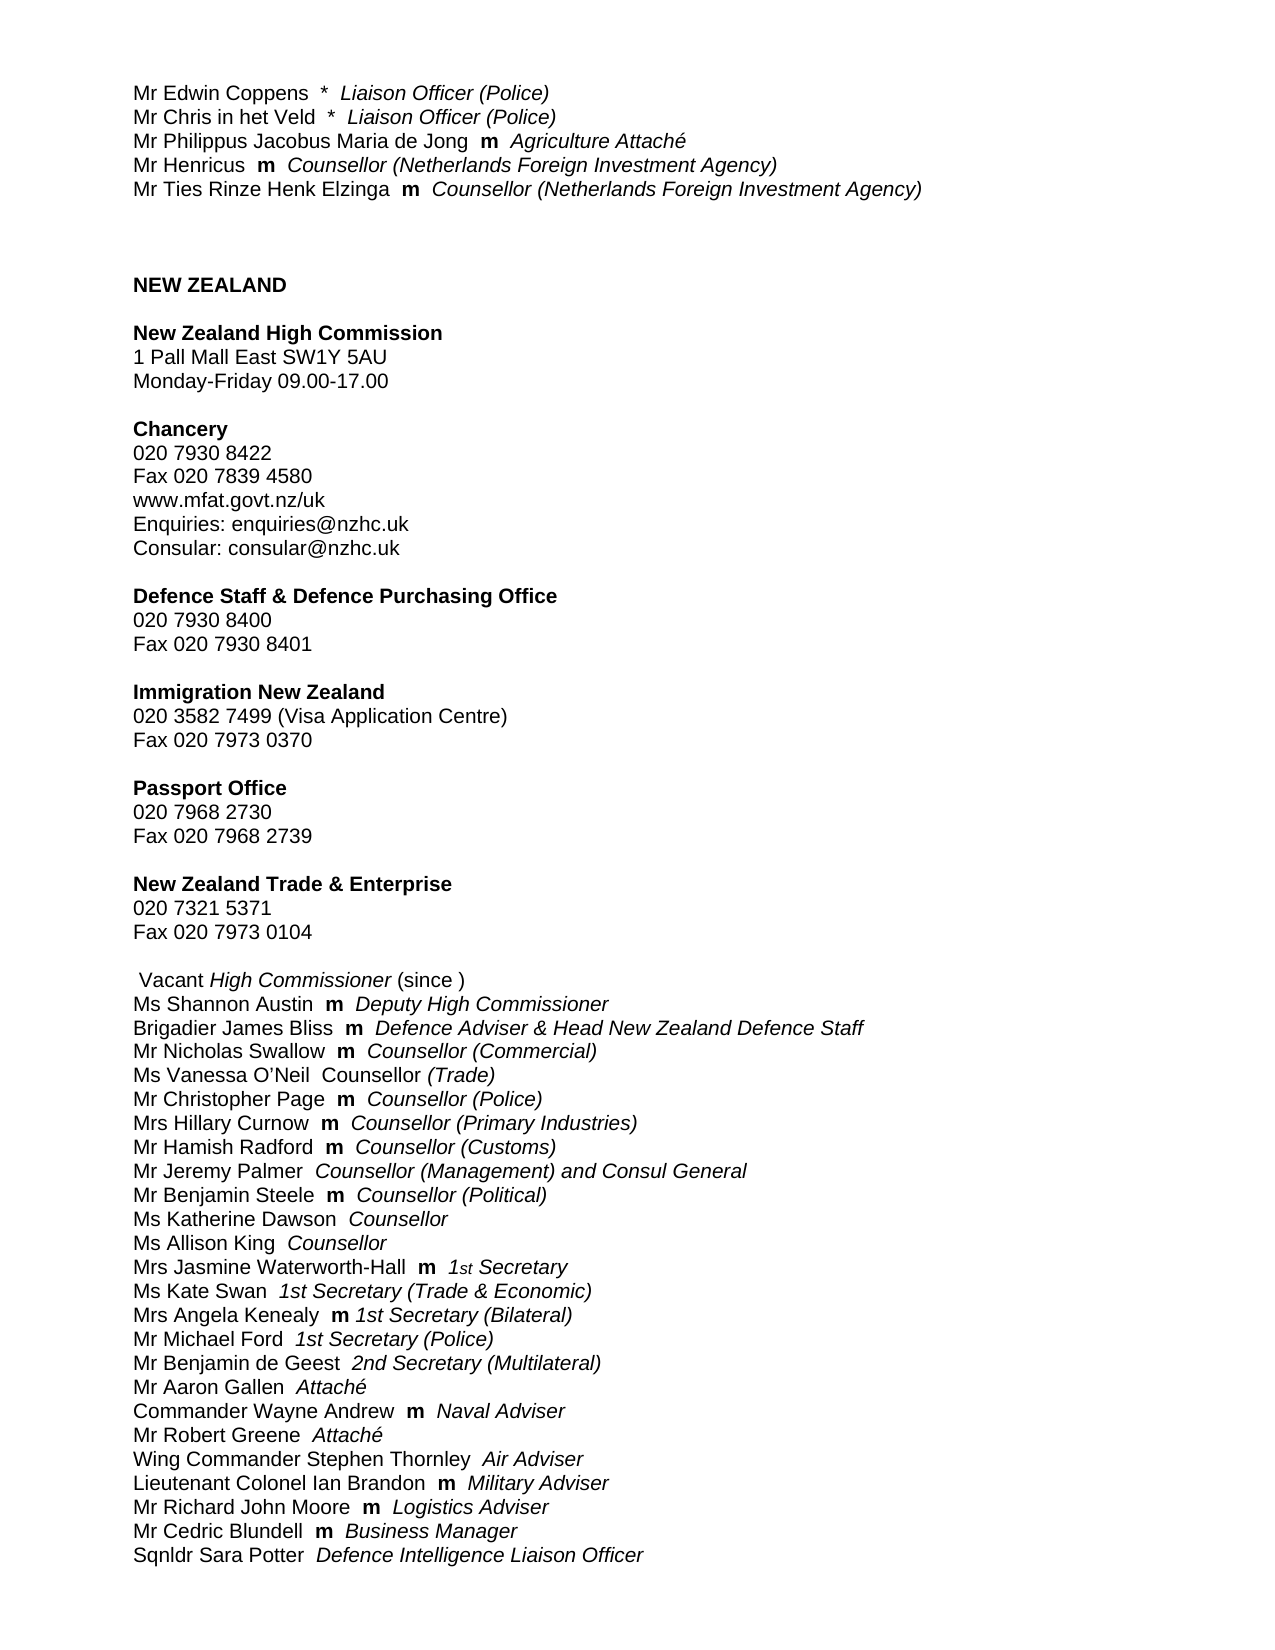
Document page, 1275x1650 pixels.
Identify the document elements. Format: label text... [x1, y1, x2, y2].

text Fax 020 7968 2739 [133, 824, 1181, 848]
text Passport Office [133, 776, 1181, 800]
text Fax 020 7839 4580 [133, 464, 1181, 488]
text Mr Richard John Moore m Logistics Adviser [133, 1494, 1181, 1518]
text New Zealand High Commission [133, 321, 1181, 344]
text 020 7930 8400 [133, 608, 1181, 632]
text Consular: consular@nzhc.uk [133, 536, 1181, 560]
text Vacant High Commissioner (since ) [133, 967, 1181, 991]
text 020 7930 8422 [133, 440, 1181, 464]
text Fax 020 7973 0370 [133, 728, 1181, 752]
text Monday-Friday 09.00-17.00 [133, 368, 1181, 392]
text 020 7968 2730 [133, 800, 1181, 824]
text Mr Hamish Radford m Counsellor (Customs) [133, 1135, 1181, 1159]
text Mr Henricus m Counsellor (Netherlands Foreign Investment Agency) [133, 153, 1181, 177]
text 020 7321 5371 [133, 896, 1181, 919]
text Defence Staff & Defence Purchasing Office [133, 584, 1181, 608]
text Wing Commander Stephen Thornley Air Adviser [133, 1447, 1181, 1471]
text Ms Allison King Counsellor [133, 1231, 1181, 1255]
text Mr Christopher Page m Counsellor (Police) [133, 1087, 1181, 1111]
text Immigration New Zealand [133, 680, 1181, 704]
text Enquiries: enquiries@nzhc.uk [133, 512, 1181, 536]
text New Zealand Trade & Enterprise [133, 872, 1181, 896]
text Fax 020 7930 8401 [133, 632, 1181, 656]
text Mrs Hillary Curnow m Counsellor (Primary Industries) [133, 1111, 1181, 1135]
text Sqnldr Sara Potter Defence Intelligence Liaison Officer [133, 1542, 1181, 1566]
text Mrs Angela Kenealy m 1st Secretary (Bilateral) [133, 1303, 1181, 1327]
text 020 3582 7499 (Visa Application Centre) [133, 704, 1181, 728]
text NEW ZEALAND [133, 273, 1181, 297]
text Brigadier James Bliss m Defence Adviser & Head New Zealand Defence Staff [133, 1015, 1181, 1039]
text Mr Philippus Jacobus Maria de Jong m Agriculture Attaché [133, 129, 1181, 153]
text Ms Kate Swan 1st Secretary (Trade & Economic) [133, 1279, 1181, 1303]
text Mr Benjamin Steele m Counsellor (Political) [133, 1183, 1181, 1207]
text Commander Wayne Andrew m Naval Adviser [133, 1399, 1181, 1423]
text Mr Chris in het Veld * Liaison Officer (Police) [133, 105, 1181, 129]
text Mr Aaron Gallen Attaché [133, 1375, 1181, 1399]
text Mr Cedric Blundell m Business Manager [133, 1518, 1181, 1542]
text Chancery [133, 416, 1181, 440]
text Mr Benjamin de Geest 2nd Secretary (Multilateral) [133, 1351, 1181, 1375]
text Ms Katherine Dawson Counsellor [133, 1207, 1181, 1231]
text Mr Jeremy Palmer Counsellor (Management) and Consul General [133, 1159, 1181, 1183]
text Mr Robert Greene Attaché [133, 1423, 1181, 1447]
text Fax 020 7973 0104 [133, 919, 1181, 943]
text Mr Edwin Coppens * Liaison Officer (Police) [133, 81, 1181, 105]
text Mr Ties Rinze Henk Elzinga m Counsellor (Netherlands Foreign Investment Agency) [133, 177, 1181, 201]
text 1 Pall Mall East SW1Y 5AU [133, 344, 1181, 368]
text Mr Michael Ford 1st Secretary (Police) [133, 1327, 1181, 1351]
text Ms Shannon Austin m Deputy High Commissioner [133, 991, 1181, 1015]
text www.mfat.govt.nz/uk [133, 488, 1181, 512]
text Lieutenant Colonel Ian Brandon m Military Adviser [133, 1471, 1181, 1494]
text Ms Vanessa O’Neil Counsellor (Trade) [133, 1063, 1181, 1087]
text Mrs Jasmine Waterworth-Hall m 1st Secretary [133, 1255, 1181, 1279]
text Mr Nicholas Swallow m Counsellor (Commercial) [133, 1039, 1181, 1063]
